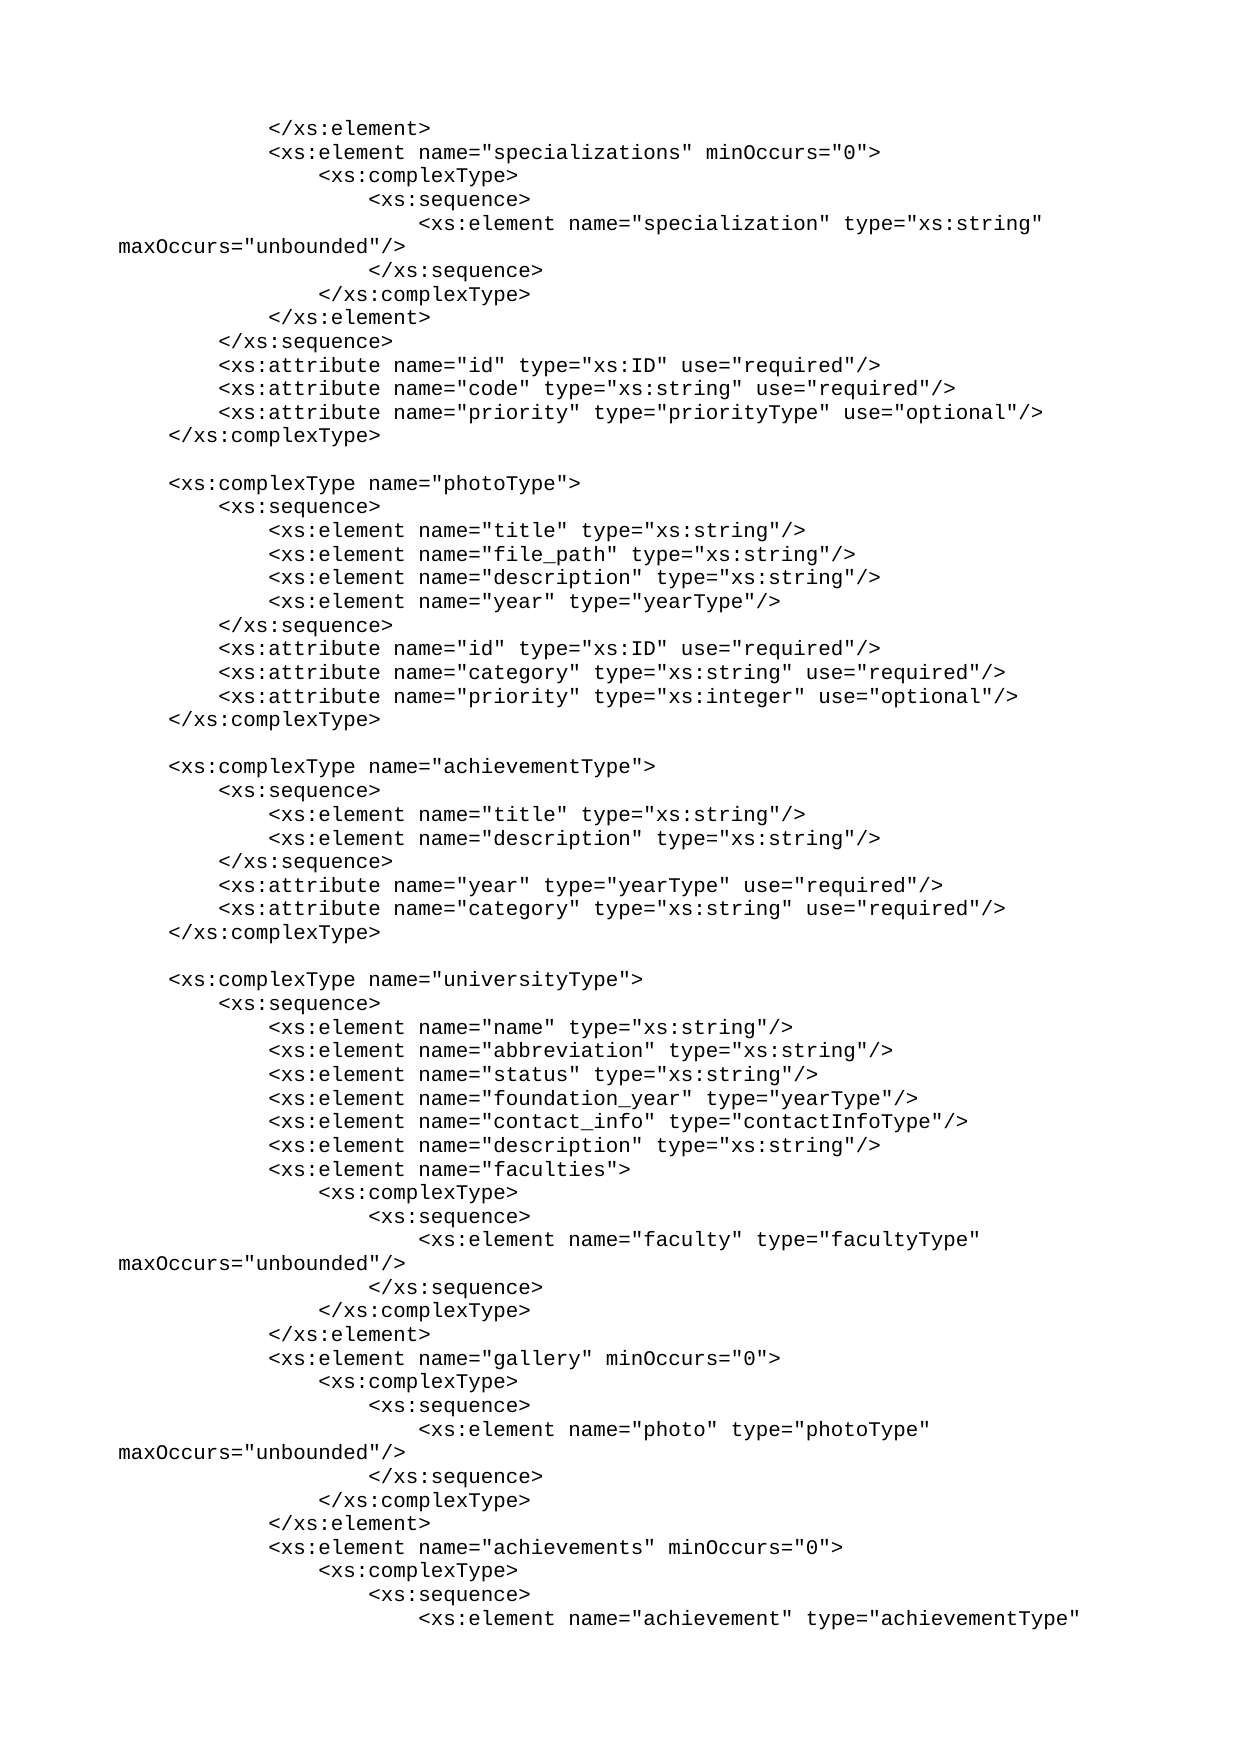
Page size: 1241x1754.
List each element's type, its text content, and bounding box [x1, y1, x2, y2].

text </xs:complexType> [118, 284, 1122, 307]
text </xs:complexType> [118, 922, 1122, 946]
text </xs:element> [118, 1513, 1122, 1537]
text <xs:element name="faculty" type="facultyType" maxOccurs="unbounded"/> [118, 1229, 1122, 1277]
text </xs:sequence> [118, 260, 1122, 284]
text <xs:element name="achievement" type="achievementType" [118, 1608, 1122, 1631]
text <xs:element name="gallery" minOccurs="0"> [118, 1348, 1122, 1371]
text <xs:element name="title" type="xs:string"/> [118, 804, 1122, 827]
text </xs:element> [118, 307, 1122, 331]
text <xs:element name="year" type="yearType"/> [118, 591, 1122, 615]
text <xs:attribute name="priority" type="xs:integer" use="optional"/> [118, 686, 1122, 709]
text </xs:element> [118, 1324, 1122, 1348]
text <xs:attribute name="priority" type="priorityType" use="optional"/> [118, 402, 1122, 426]
text <xs:element name="title" type="xs:string"/> [118, 520, 1122, 544]
text </xs:sequence> [118, 851, 1122, 875]
text <xs:complexType name="photoType"> [118, 473, 1122, 496]
text <xs:attribute name="category" type="xs:string" use="required"/> [118, 898, 1122, 922]
text <xs:sequence> [118, 993, 1122, 1017]
text </xs:sequence> [118, 331, 1122, 354]
text <xs:sequence> [118, 1206, 1122, 1229]
text <xs:sequence> [118, 496, 1122, 520]
text <xs:element name="description" type="xs:string"/> [118, 827, 1122, 851]
text <xs:element name="photo" type="photoType" maxOccurs="unbounded"/> [118, 1419, 1122, 1466]
text <xs:complexType> [118, 1371, 1122, 1395]
text <xs:complexType> [118, 165, 1122, 189]
text <xs:sequence> [118, 1395, 1122, 1419]
text <xs:element name="description" type="xs:string"/> [118, 1135, 1122, 1158]
text </xs:complexType> [118, 709, 1122, 733]
text <xs:element name="faculties"> [118, 1158, 1122, 1182]
text <xs:attribute name="code" type="xs:string" use="required"/> [118, 378, 1122, 402]
text <xs:attribute name="category" type="xs:string" use="required"/> [118, 662, 1122, 686]
text <xs:element name="description" type="xs:string"/> [118, 567, 1122, 591]
text <xs:attribute name="id" type="xs:ID" use="required"/> [118, 354, 1122, 378]
text </xs:sequence> [118, 1277, 1122, 1300]
text <xs:element name="specializations" minOccurs="0"> [118, 142, 1122, 165]
text <xs:attribute name="id" type="xs:ID" use="required"/> [118, 638, 1122, 662]
text </xs:sequence> [118, 615, 1122, 638]
text <xs:element name="file_path" type="xs:string"/> [118, 544, 1122, 567]
text <xs:sequence> [118, 780, 1122, 804]
text <xs:sequence> [118, 189, 1122, 213]
text <xs:attribute name="year" type="yearType" use="required"/> [118, 875, 1122, 898]
text <xs:element name="status" type="xs:string"/> [118, 1064, 1122, 1088]
text </xs:element> [118, 118, 1122, 142]
text <xs:complexType> [118, 1182, 1122, 1206]
text <xs:element name="contact_info" type="contactInfoType"/> [118, 1111, 1122, 1135]
text <xs:complexType> [118, 1561, 1122, 1584]
text </xs:complexType> [118, 426, 1122, 449]
text <xs:element name="abbreviation" type="xs:string"/> [118, 1040, 1122, 1064]
text <xs:sequence> [118, 1584, 1122, 1608]
text <xs:complexType name="universityType"> [118, 969, 1122, 993]
text </xs:complexType> [118, 1489, 1122, 1513]
text </xs:complexType> [118, 1300, 1122, 1324]
text <xs:element name="specialization" type="xs:string" maxOccurs="unbounded"/> [118, 213, 1122, 260]
text </xs:sequence> [118, 1466, 1122, 1489]
text <xs:element name="achievements" minOccurs="0"> [118, 1537, 1122, 1561]
text <xs:element name="name" type="xs:string"/> [118, 1017, 1122, 1040]
text <xs:element name="foundation_year" type="yearType"/> [118, 1088, 1122, 1111]
text <xs:complexType name="achievementType"> [118, 757, 1122, 780]
